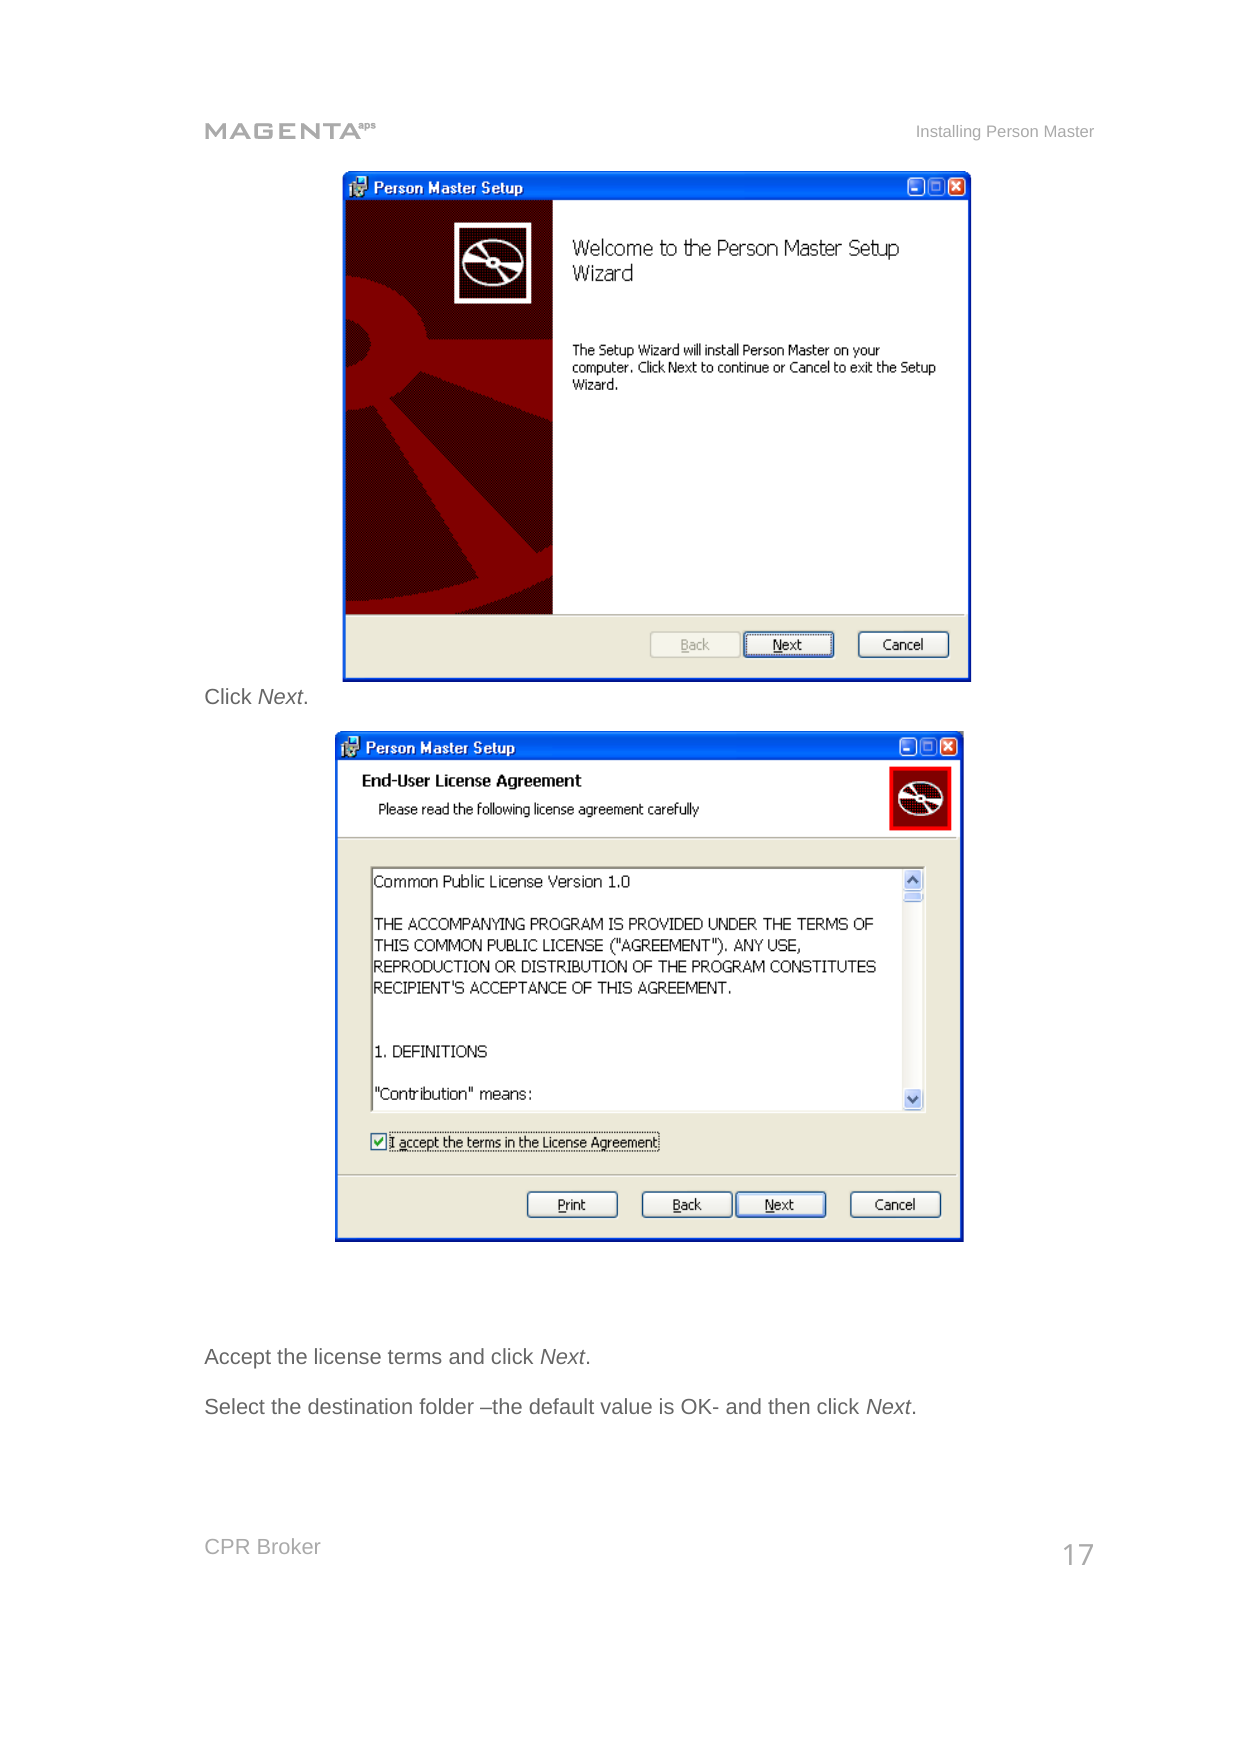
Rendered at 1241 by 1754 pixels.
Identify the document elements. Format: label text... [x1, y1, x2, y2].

picture [335, 731, 964, 1242]
text Select the destination folder –the default value is OK- and then click Next. [204, 1391, 1094, 1421]
text Accept the license terms and click Next. [204, 1341, 1094, 1371]
picture [342, 171, 972, 682]
text Click Next. [204, 682, 1094, 711]
